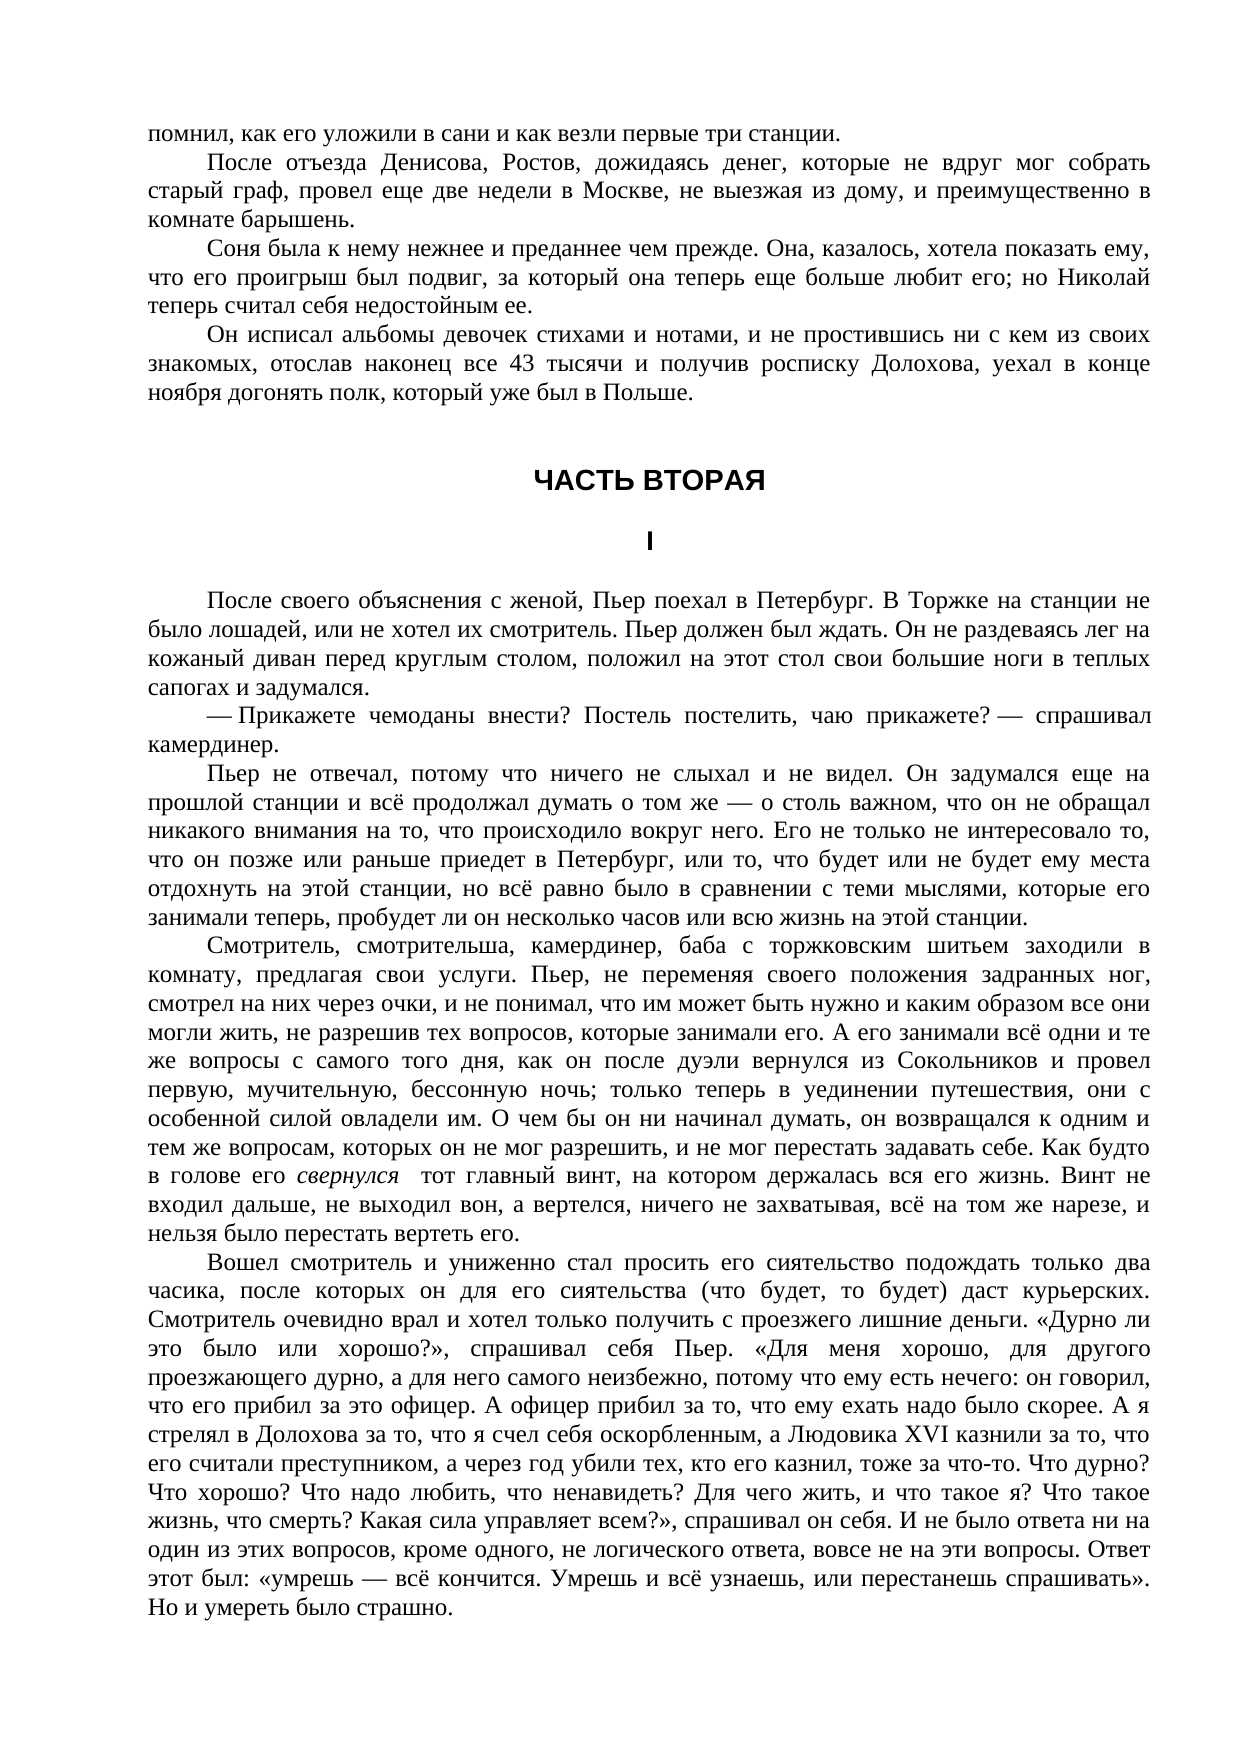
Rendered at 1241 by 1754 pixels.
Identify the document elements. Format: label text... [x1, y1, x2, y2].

subtitle ЧАСТЬ ВТОРАЯ [148, 463, 1152, 497]
text Вошел смотритель и униженно стал просить его сиятельство подождать только два часика, после которых он для его сиятельства (что будет, то будет) даст курьерских. Смотритель очевидно врал и хотел только получить с проезжего лишние деньги. «Дурно ли это было или хорошо?», спрашивал себя Пьер. «Для меня хорошо, для другого проезжающего дурно, а для него самого неизбежно, потому что ему есть нечего: он говорил, что его прибил за это офицер. А офицер прибил за то, что ему ехать надо было скорее. А я стрелял в Долохова за то, что я счел себя оскорбленным, а Людовика XVI казнили за то, что его считали преступником, а через год убили тех, кто его казнил, тоже за что-то. Что дурно? Что хорошо? Что надо любить, что ненавидеть? Для чего жить, и что такое я? Что такое жизнь, что смерть? Какая сила управляет всем?», спрашивал он себя. И не было ответа ни на один из этих вопросов, кроме одного, не логического ответа, вовсе не на эти вопросы. Ответ этот был: «умрешь — всё кончится. Умрешь и всё узнаешь, или перестанешь спрашивать». Но и умереть было страшно. [148, 1247, 1152, 1620]
text Смотритель, смотрительша, камердинер, баба с торжковским шитьем заходили в комнату, предлагая свои услуги. Пьер, не переменяя своего положения задранных ног, смотрел на них через очки, и не понимал, что им может быть нужно и каким образом все они могли жить, не разрешив тех вопросов, которые занимали его. А его занимали всё одни и те же вопросы с самого того дня, как он после дуэли вернулся из Сокольников и провел первую, мучительную, бессонную ночь; только теперь в уединении путешествия, они с особенной силой овладели им. О чем бы он ни начинал думать, он возвращался к одним и тем же вопросам, которых он не мог разрешить, и не мог перестать задавать себе. Как будто в голове его свернулся тот главный винт, на котором держалась вся его жизнь. Винт не входил дальше, не выходил вон, а вертелся, ничего не захватывая, всё на том же нарезе, и нельзя было перестать вертеть его. [148, 930, 1152, 1247]
text После отъезда Денисова, Ростов, дожидаясь денег, которые не вдруг мог собрать старый граф, провел еще две недели в Москве, не выезжая из дому, и преимущественно в комнате барышень. [148, 147, 1152, 233]
text Пьер не отвечал, потому что ничего не слыхал и не видел. Он задумался еще на прошлой станции и всё продолжал думать о том же — о столь важном, что он не обращал никакого внимания на то, что происходило вокруг него. Его не только не интересовало то, что он позже или раньше приедет в Петербург, или то, что будет или не будет ему места отдохнуть на этой станции, но всё равно было в сравнении с теми мыслями, которые его занимали теперь, пробудет ли он несколько часов или всю жизнь на этой станции. [148, 758, 1152, 930]
text Соня была к нему нежнее и преданнее чем прежде. Она, казалось, хотела показать ему, что его проигрыш был подвиг, за который она теперь еще больше любит его; но Николай теперь считал себя недостойным ее. [148, 233, 1152, 319]
text — Прикажете чемоданы внести? Постель постелить, чаю прикажете? — спрашивал камердинер. [148, 700, 1152, 758]
text Он исписал альбомы девочек стихами и нотами, и не простившись ни с кем из своих знакомых, отослав наконец все 43 тысячи и получив росписку Долохова, уехал в конце ноября догонять полк, который уже был в Польше. [148, 319, 1152, 406]
text помнил, как его уложили в сани и как везли первые три станции. [148, 118, 1152, 147]
text После своего объяснения с женой, Пьер поехал в Петербург. В Торжке на cтанции не было лошадей, или не хотел их смотритель. Пьер должен был ждать. Он не раздеваясь лег на кожаный диван перед круглым столом, положил на этот стол свои большие ноги в теплых сапогах и задумался. [148, 585, 1152, 700]
subtitle I [148, 525, 1152, 557]
